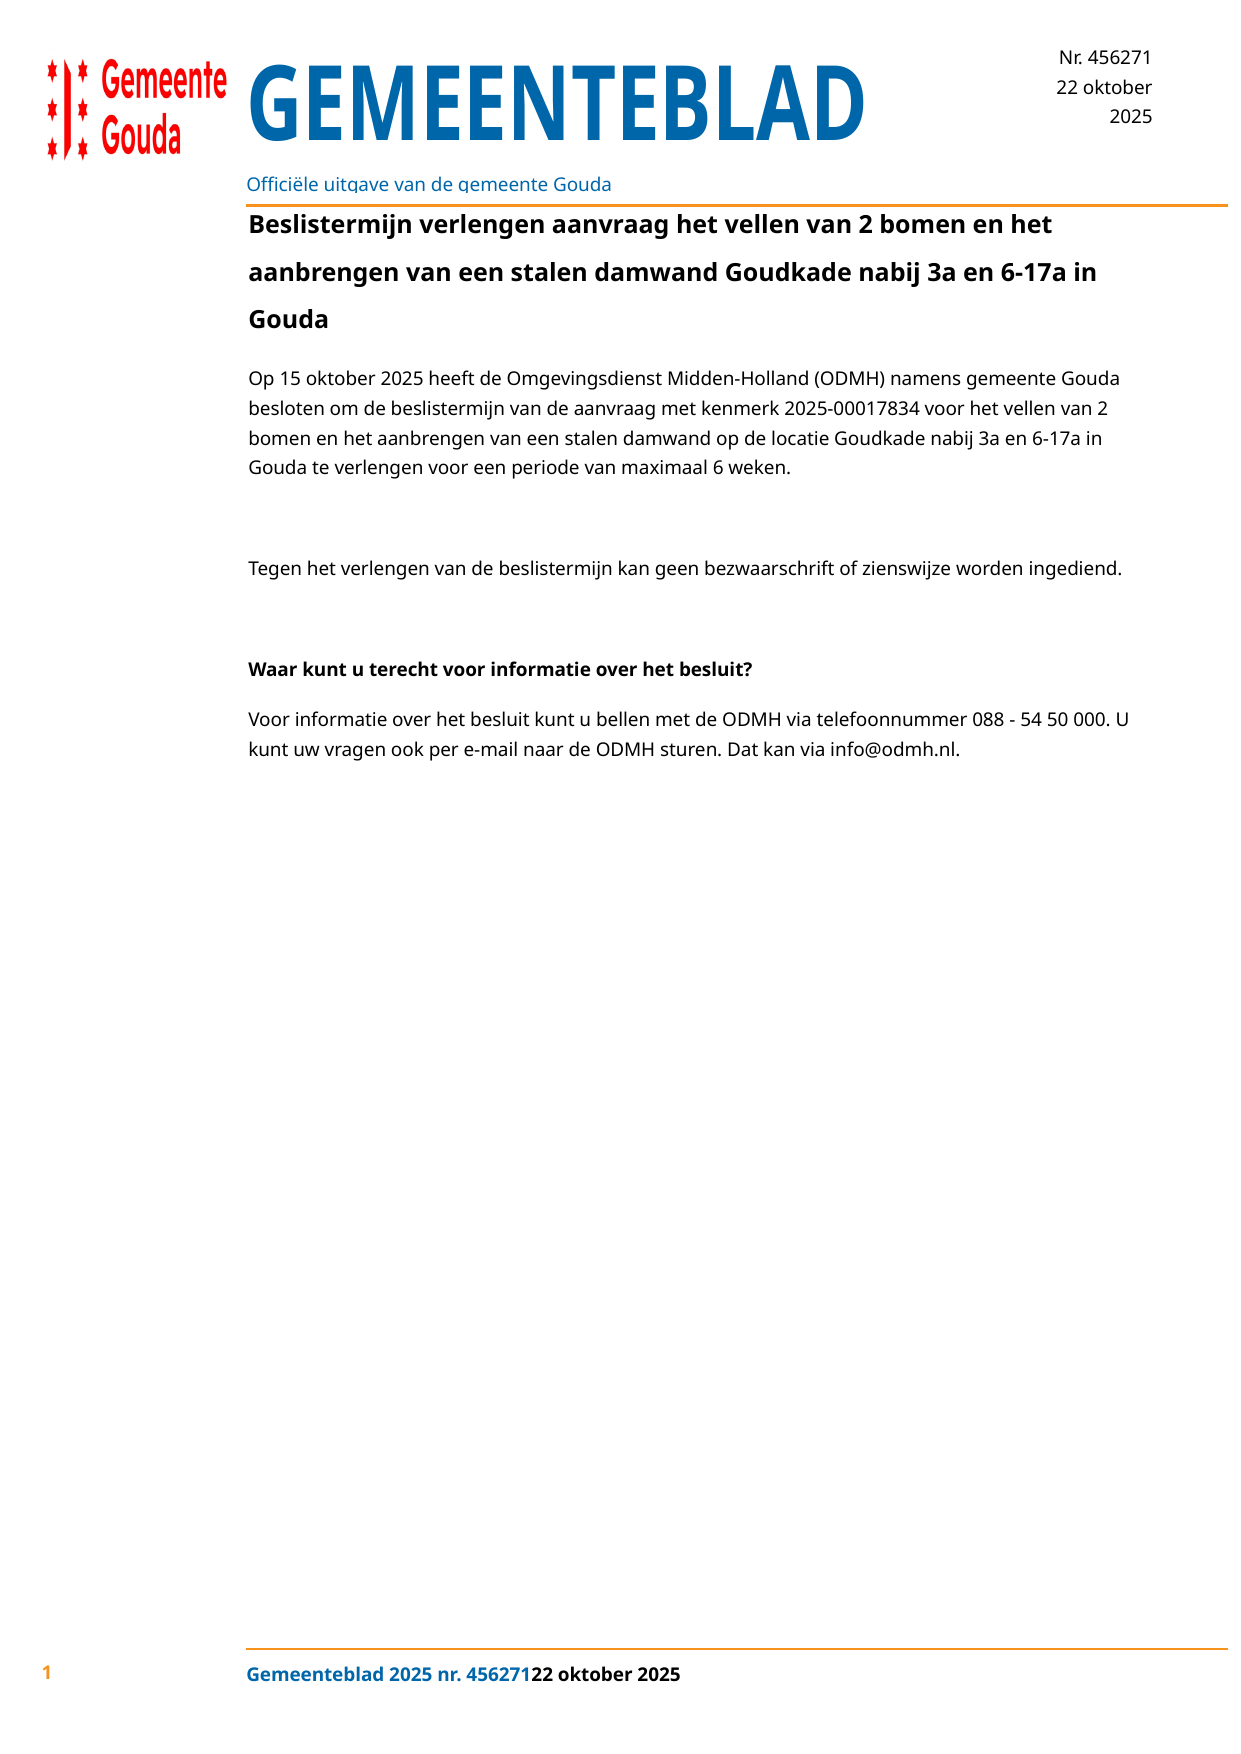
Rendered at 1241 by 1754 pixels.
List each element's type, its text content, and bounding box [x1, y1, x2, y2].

text Waar kunt u terecht voor informatie over het besluit? [248, 656, 1152, 682]
text Beslistermijn verlengen aanvraag het vellen van 2 bomen en het aanbrengen van een stalen damwand Goudkade nabij 3a en 6-17a in Gouda [248, 207, 1152, 336]
text Voor informatie over het besluit kunt u bellen met de ODMH via telefoonnummer 088 - 54 50 000. U kunt uw vragen ook per e-mail naar de ODMH sturen. Dat kan via info@odmh.nl. [248, 706, 1152, 762]
text Tegen het verlengen van de beslistermijn kan geen bezwaarschrift of zienswijze worden ingediend. [248, 555, 1152, 581]
picture [41, 47, 231, 172]
text Op 15 oktober 2025 heeft de Omgevingsdienst Midden-Holland (ODMH) namens gemeente Gouda besloten om de beslistermijn van de aanvraag met kenmerk 2025-00017834 voor het vellen van 2 bomen en het aanbrengen van een stalen damwand op de locatie Goudkade nabij 3a en 6-17a in Gouda te verlengen voor een periode van maximaal 6 weken. [248, 366, 1152, 480]
